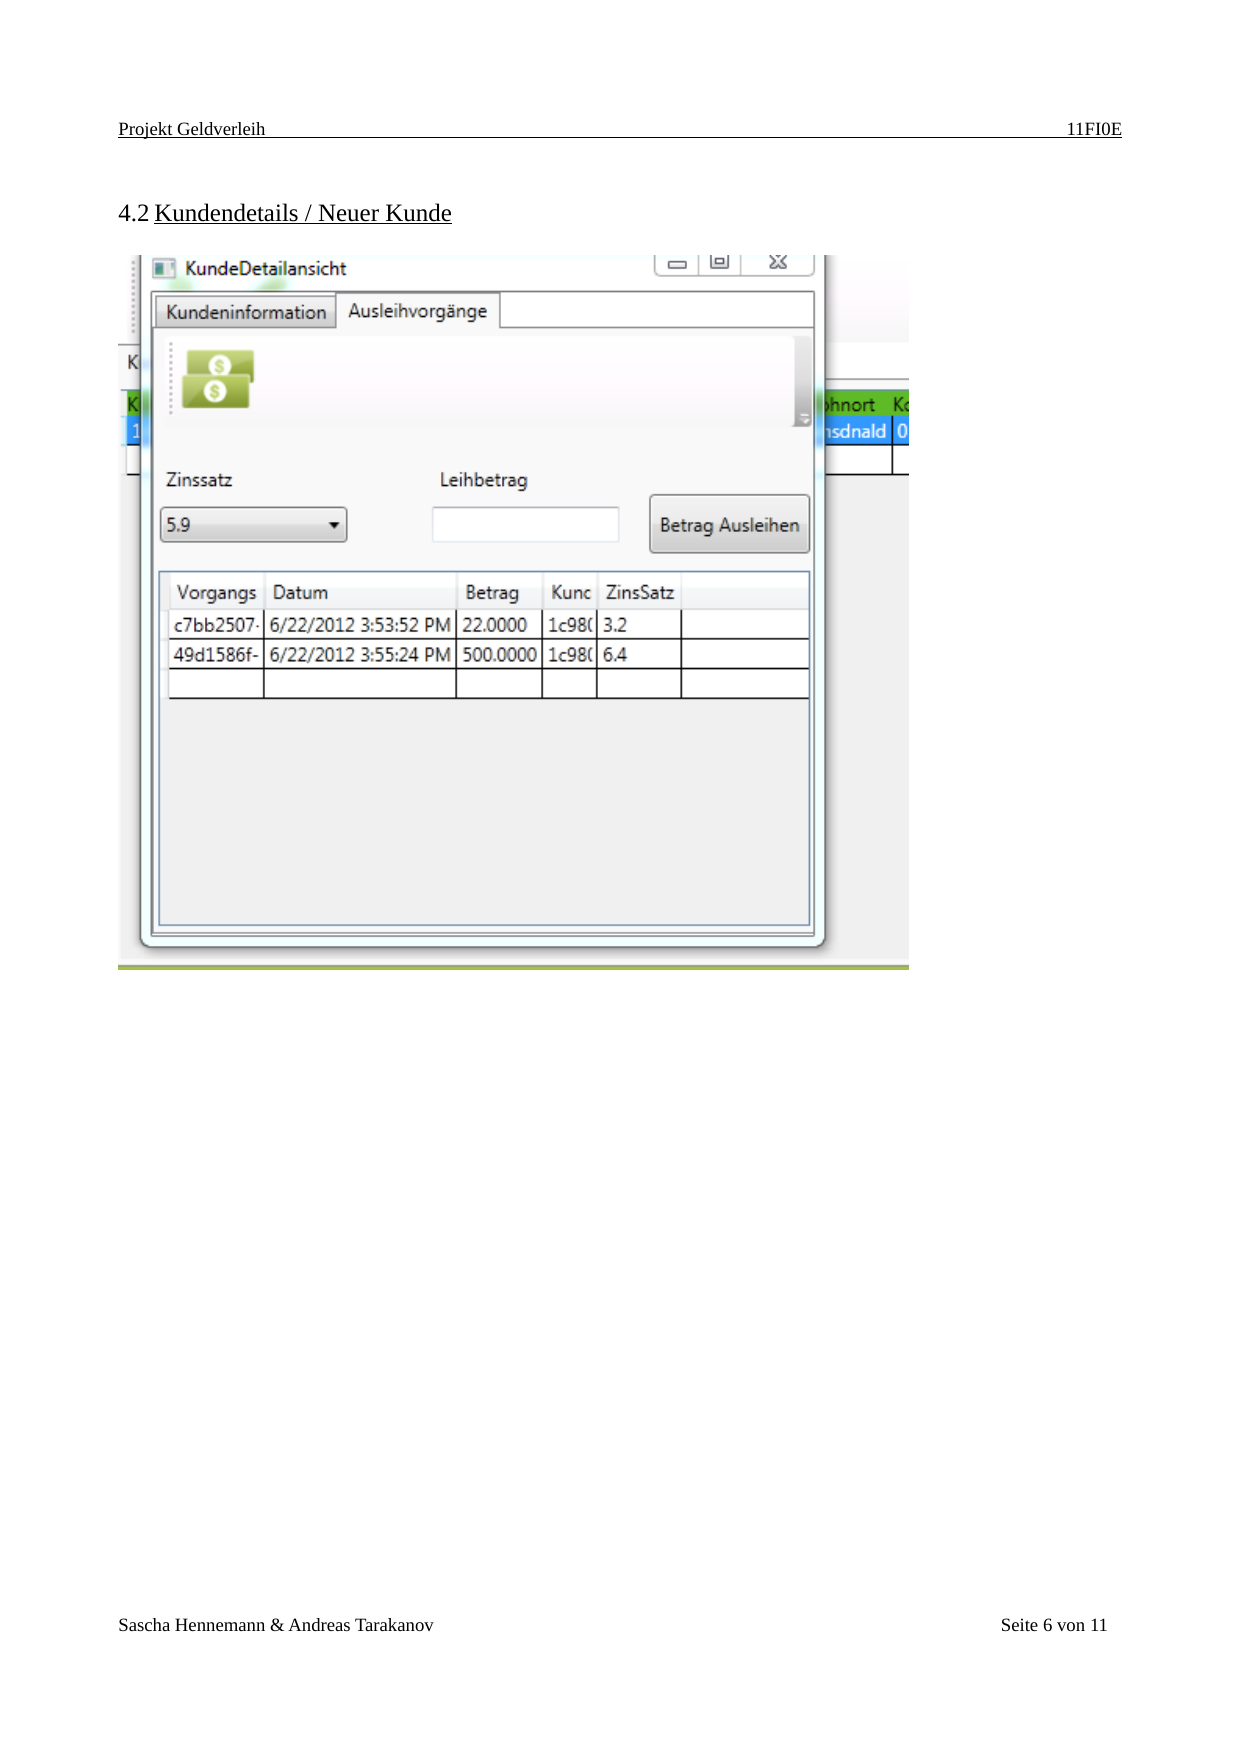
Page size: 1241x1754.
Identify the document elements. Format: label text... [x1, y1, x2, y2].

list Kundendetails / Neuer Kunde [118, 198, 1122, 227]
picture [118, 255, 909, 970]
